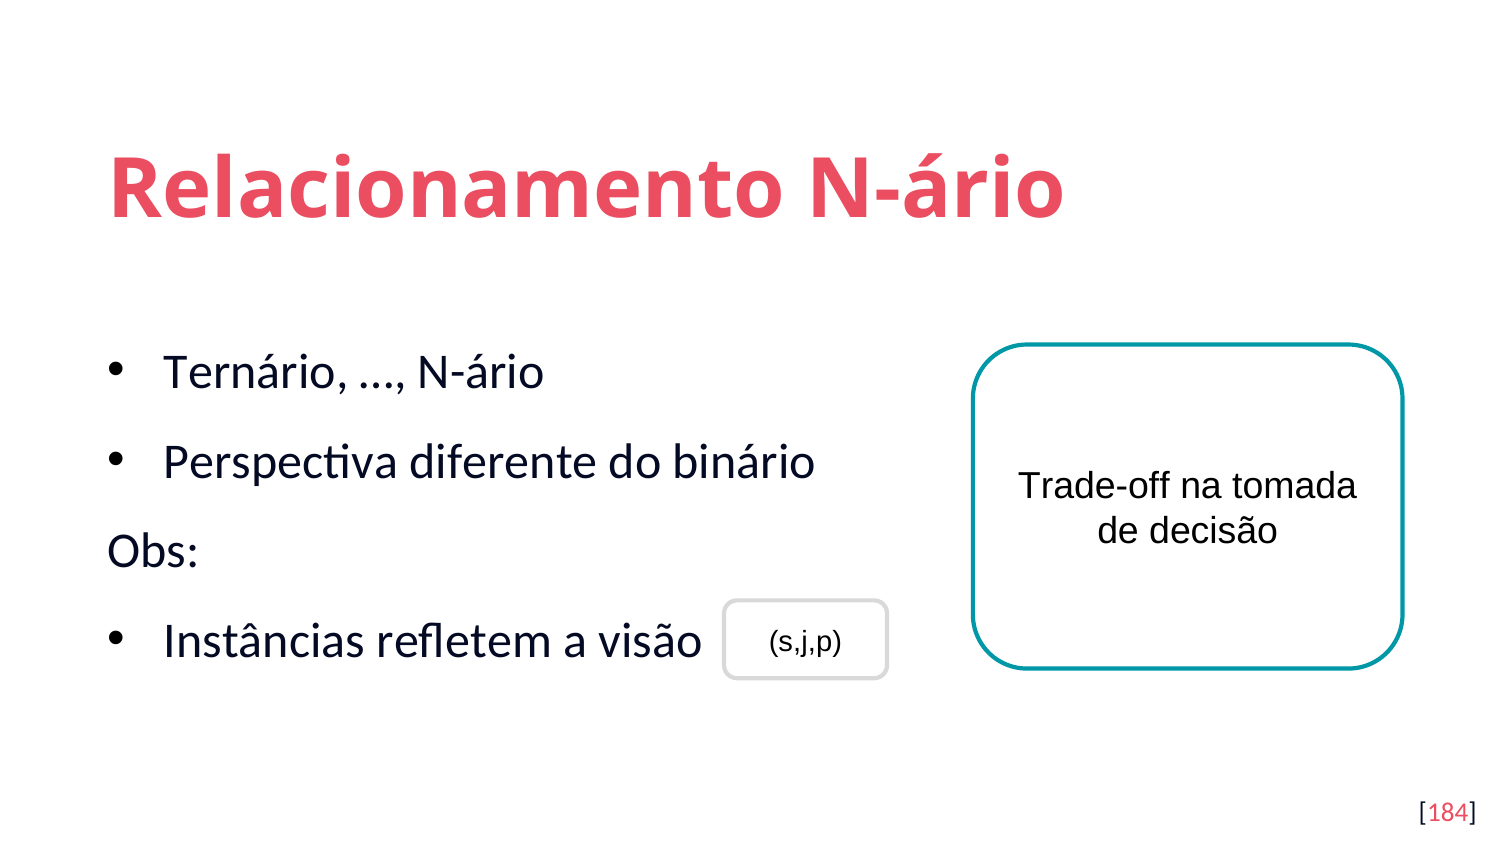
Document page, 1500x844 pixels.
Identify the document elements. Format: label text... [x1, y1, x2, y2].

text_box Relacionamento N-ário [92, 104, 1408, 243]
text_box (s,j,p) [724, 600, 888, 679]
text_box Trade-off na tomada de decisão [972, 344, 1403, 669]
slide_number [184] [1403, 779, 1494, 844]
text_box Ternário, …, N-ário Perspectiva diferente do binário Obs: Instâncias refletem a visão [92, 242, 1403, 755]
